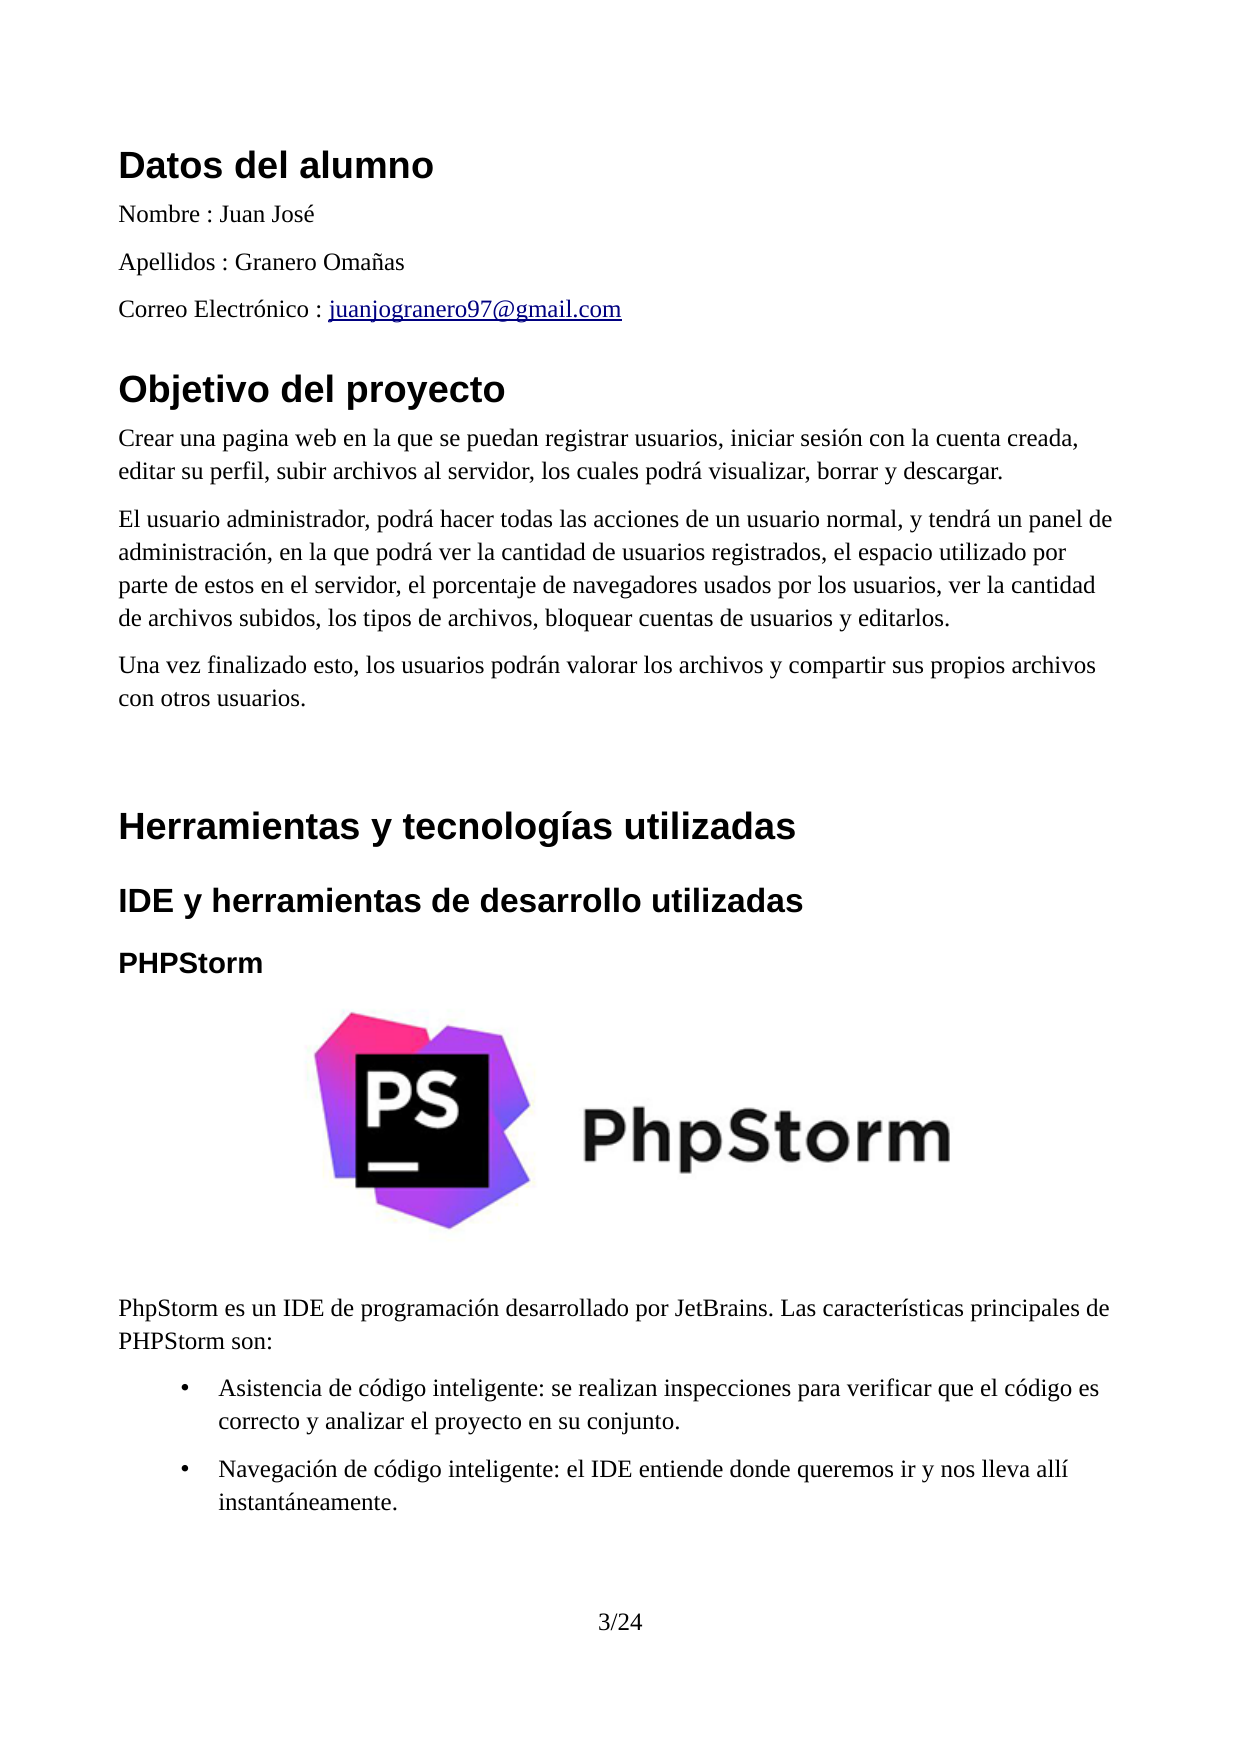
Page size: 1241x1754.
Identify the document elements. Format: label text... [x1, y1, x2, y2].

subtitle Herramientas y tecnologías utilizadas [118, 804, 1122, 847]
text Correo Electrónico : juanjogranero97@gmail.com [118, 294, 1122, 323]
text Apellidos : Granero Omañas [118, 247, 1122, 276]
text El usuario administrador, podrá hacer todas las acciones de un usuario normal, y tendrá un panel de administración, en la que podrá ver la cantidad de usuarios registrados, el espacio utilizado por parte de estos en el servidor, el porcentaje de navegadores usados por los usuarios, ver la cantidad de archivos subidos, los tipos de archivos, bloquear cuentas de usuarios y editarlos. [118, 504, 1122, 632]
text PhpStorm es un IDE de programación desarrollado por JetBrains. Las características principales de PHPStorm son: [118, 1293, 1122, 1354]
list Navegación de código inteligente: el IDE entiende donde queremos ir y nos lleva allí instantáneamente. [181, 1454, 1122, 1516]
text Crear una pagina web en la que se puedan registrar usuarios, iniciar sesión con la cuenta creada, editar su perfil, subir archivos al servidor, los cuales podrá visualizar, borrar y descargar. [118, 423, 1122, 485]
subtitle PHPStorm [118, 946, 1122, 980]
subtitle IDE y herramientas de desarrollo utilizadas [118, 881, 1122, 919]
subtitle Datos del alumno [118, 143, 1122, 187]
picture [276, 992, 964, 1274]
list Asistencia de código inteligente: se realizan inspecciones para verificar que el código es correcto y analizar el proyecto en su conjunto. [181, 1373, 1122, 1435]
text Nombre : Juan José [118, 199, 1122, 228]
subtitle Objetivo del proyecto [118, 367, 1122, 411]
text Una vez finalizado esto, los usuarios podrán valorar los archivos y compartir sus propios archivos con otros usuarios. [118, 651, 1122, 712]
